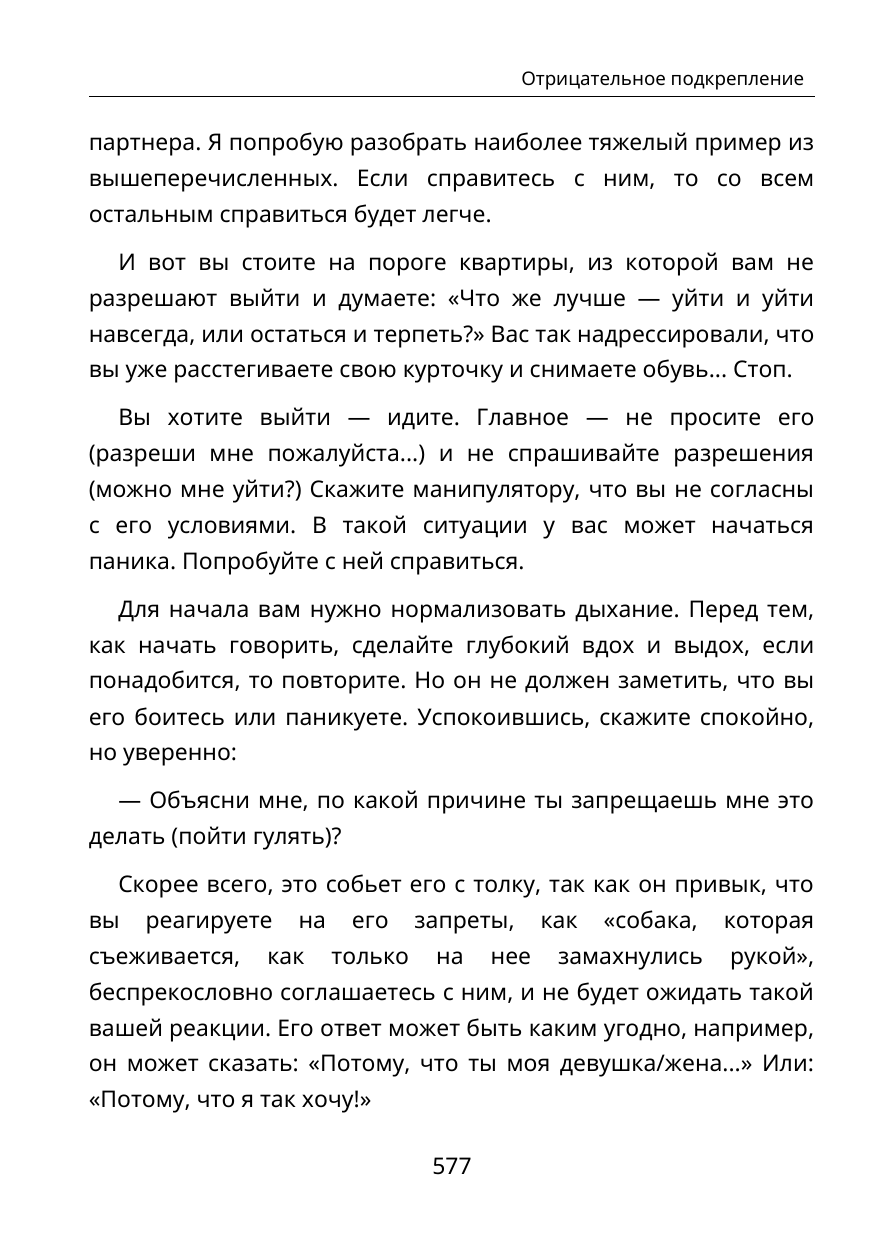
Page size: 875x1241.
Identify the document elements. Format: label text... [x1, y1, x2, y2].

text — Объясни мне, по какой причине ты запрещаешь мне это делать (пойти гулять)? [88, 784, 815, 851]
text Для начала вам нужно нормализовать дыхание. Перед тем, как начать говорить, сделайте глубокий вдох и выдох, если понадобится, то повторите. Но он не должен заметить, что вы его боитесь или паникуете. Успокоившись, скажите спокойно, но уверенно: [88, 593, 815, 768]
text И вот вы стоите на пороге квартиры, из которой вам не разрешают выйти и думаете: «Что же лучше — уйти и уйти навсегда, или остаться и терпеть?» Вас так надрессировали, что вы уже расстегиваете свою курточку и снимаете обувь... Стоп. [88, 246, 815, 385]
text партнера. Я попробую разобрать наиболее тяжелый пример из вышеперечисленных. Если справитесь с ним, то со всем остальным справиться будет легче. [88, 126, 815, 229]
text Вы хотите выйти — идите. Главное — не просите его (разреши мне пожалуйста...) и не спрашивайте разрешения (можно мне уйти?) Скажите манипулятору, что вы не согласны с его условиями. В такой ситуации у вас может начаться паника. Попробуйте с ней справиться. [88, 401, 815, 576]
text Скорее всего, это собьет его с толку, так как он привык, что вы реагируете на его запреты, как «собака, которая съеживается, как только на нее замахнулись рукой», беспрекословно соглашаетесь с ним, и не будет ожидать такой вашей реакции. Его ответ может быть каким угодно, например, он может сказать: «Потому, что ты моя девушка/жена...» Или: «Потому, что я так хочу!» [88, 868, 815, 1114]
